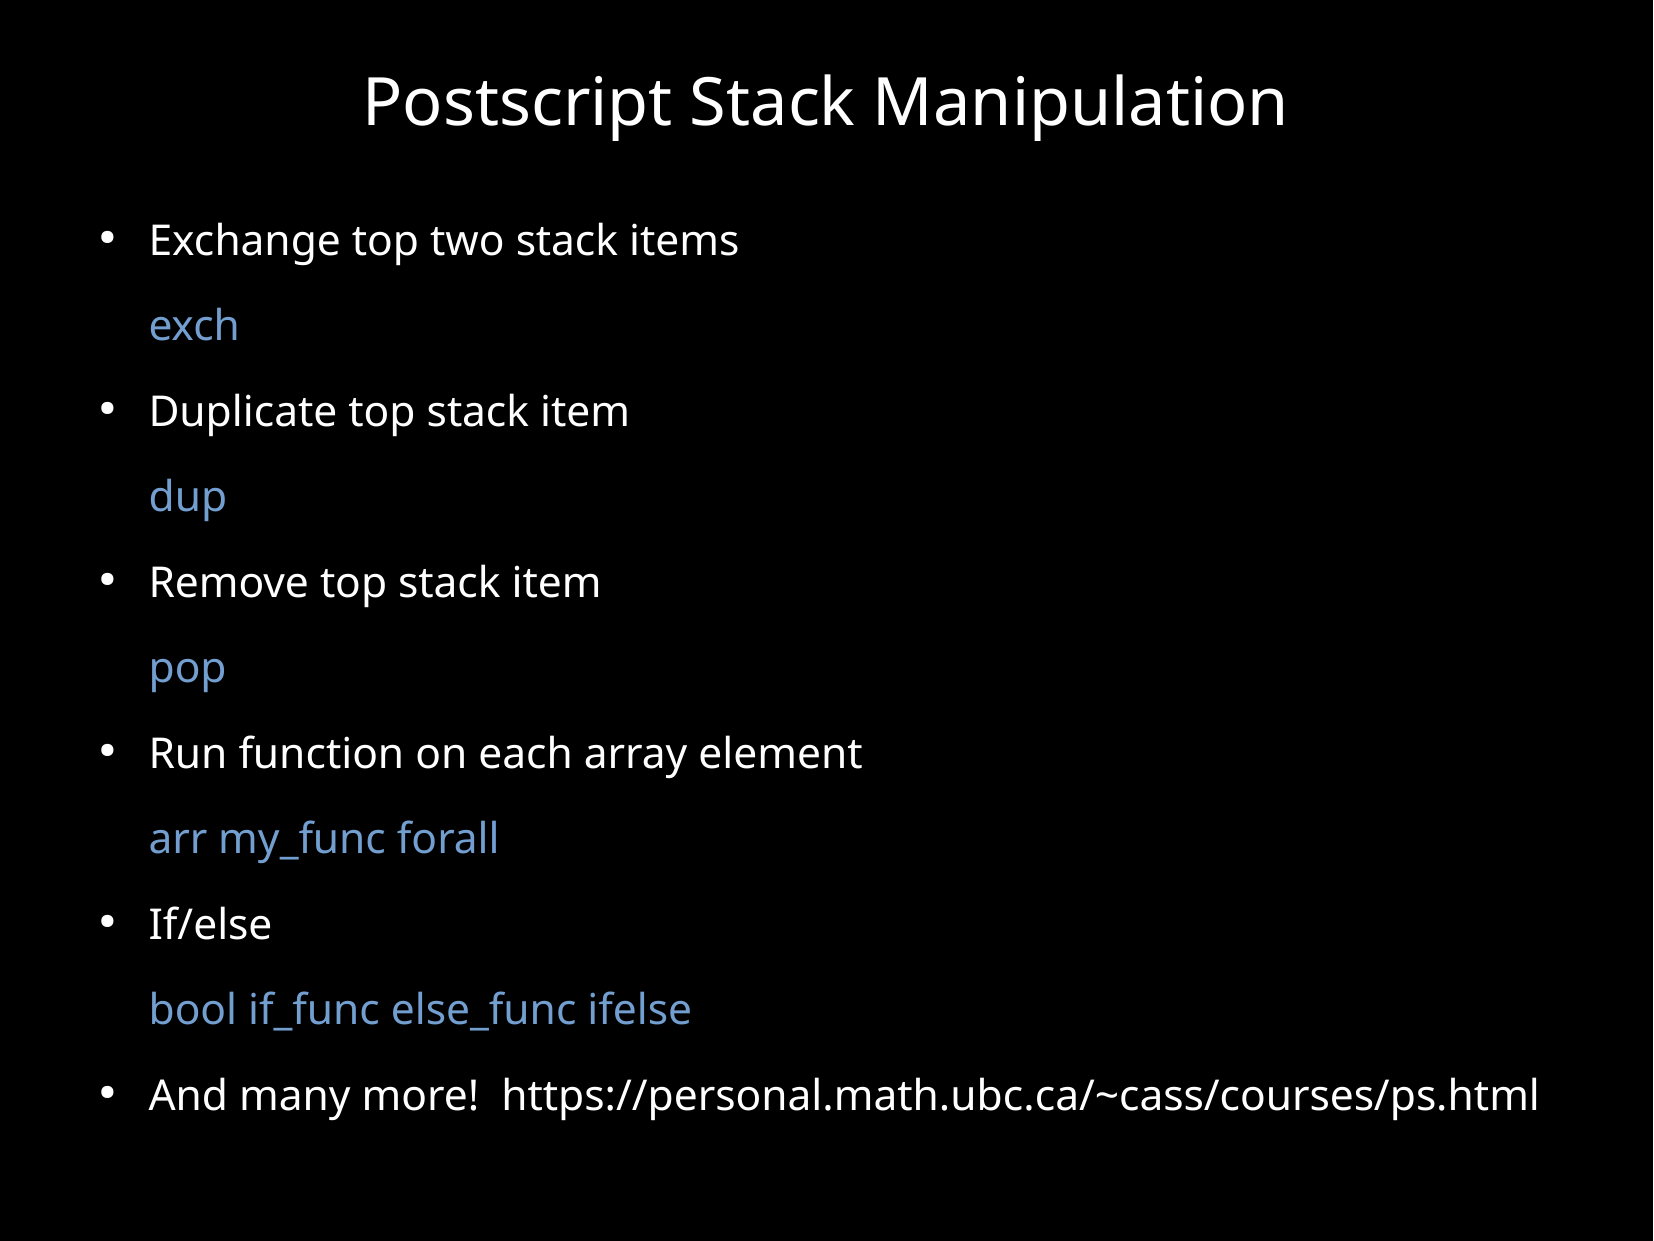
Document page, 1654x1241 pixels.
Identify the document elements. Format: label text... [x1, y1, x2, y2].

title Postscript Stack Manipulation [82, 49, 1571, 151]
list Exchange top two stack items exch Duplicate top stack item dup Remove top stack item pop Run function on each array element arr my_func forall If/else bool if_func else_func ifelse And many more! https://personal.math.ubc.ca/~cass/courses/ps.html [82, 210, 1571, 1171]
